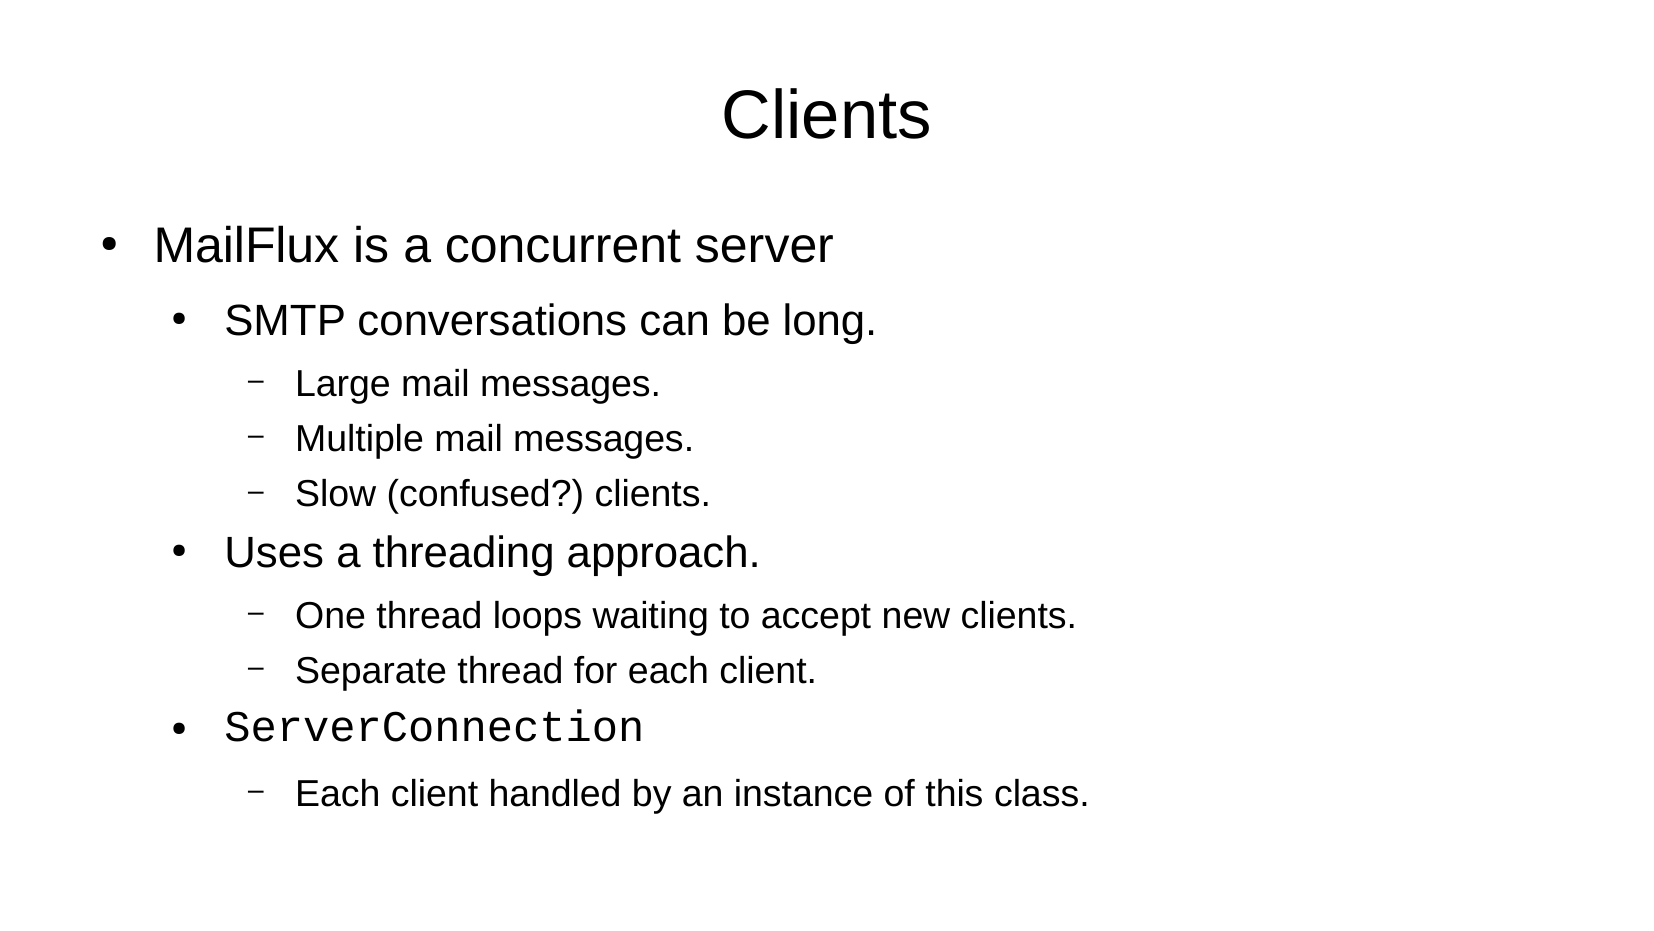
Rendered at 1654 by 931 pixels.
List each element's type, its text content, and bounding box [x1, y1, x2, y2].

title Clients [82, 37, 1571, 193]
list MailFlux is a concurrent server SMTP conversations can be long. Large mail messages. Multiple mail messages. Slow (confused?) clients. Uses a threading approach. One thread loops waiting to accept new clients. Separate thread for each client. ServerConnection Each client handled by an instance of this class. [82, 217, 1571, 815]
